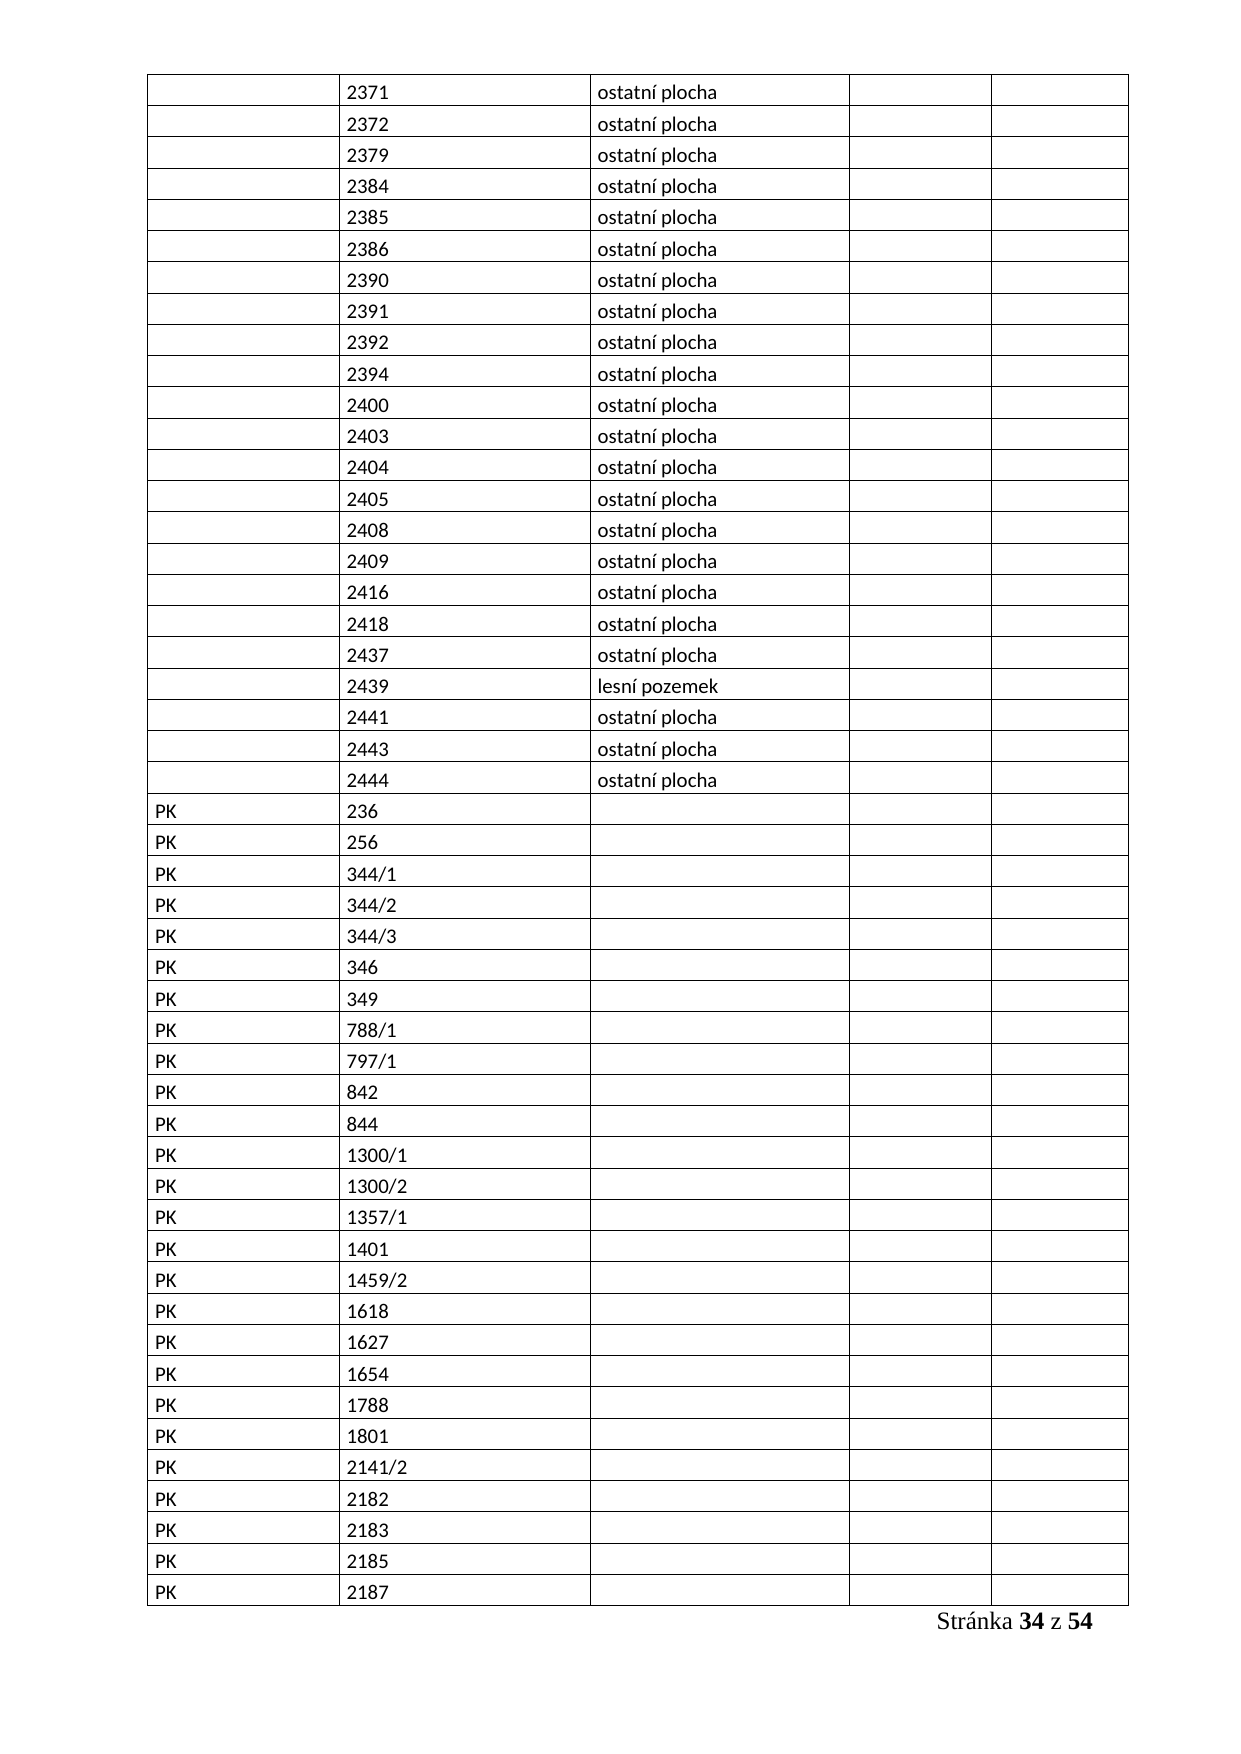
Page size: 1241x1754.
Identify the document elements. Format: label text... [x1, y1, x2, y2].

table_cell [148, 419, 339, 449]
table_cell 2371 [340, 75, 590, 105]
table_cell PK [148, 825, 339, 855]
table_cell [850, 731, 991, 761]
table_cell PK [148, 1169, 339, 1199]
table_cell [992, 981, 1128, 1011]
table_cell [850, 794, 991, 824]
table_cell [992, 1044, 1128, 1074]
table_cell [591, 1106, 849, 1136]
table_cell 2416 [340, 575, 590, 605]
table_cell ostatní plocha [591, 731, 849, 761]
table_cell [591, 1200, 849, 1230]
table_cell [992, 887, 1128, 917]
table_cell [992, 1137, 1128, 1167]
table_cell [992, 1387, 1128, 1417]
table_cell [850, 544, 991, 574]
table_cell [591, 1169, 849, 1199]
table_cell [591, 1512, 849, 1542]
table_cell ostatní plocha [591, 169, 849, 199]
table_cell [850, 1419, 991, 1449]
table_cell [591, 1012, 849, 1042]
table_cell [591, 1137, 849, 1167]
table_cell [992, 1325, 1128, 1355]
table_cell 2405 [340, 481, 590, 511]
table_cell [591, 950, 849, 980]
table_cell [591, 1481, 849, 1511]
table_cell [850, 700, 991, 730]
table_cell [992, 606, 1128, 636]
table_cell ostatní plocha [591, 450, 849, 480]
table_cell [850, 356, 991, 386]
table_cell [850, 1169, 991, 1199]
table_cell 2141/2 [340, 1450, 590, 1480]
table_cell [992, 669, 1128, 699]
table_cell [992, 762, 1128, 792]
table_cell PK [148, 856, 339, 886]
table_cell [850, 231, 991, 261]
table_cell [148, 637, 339, 667]
table_cell 2403 [340, 419, 590, 449]
table_cell 2400 [340, 387, 590, 417]
table_cell 2379 [340, 137, 590, 167]
table_cell 2437 [340, 637, 590, 667]
table_cell [850, 1262, 991, 1292]
table_cell [591, 1419, 849, 1449]
table_cell [850, 606, 991, 636]
table_cell 349 [340, 981, 590, 1011]
table_cell 2418 [340, 606, 590, 636]
table_cell PK [148, 1294, 339, 1324]
table_cell 2390 [340, 262, 590, 292]
table_cell [992, 1356, 1128, 1386]
table_cell PK [148, 887, 339, 917]
table_cell [591, 981, 849, 1011]
table_cell [850, 1356, 991, 1386]
table_cell [850, 1231, 991, 1261]
table_cell 844 [340, 1106, 590, 1136]
table_cell ostatní plocha [591, 325, 849, 355]
table_cell [992, 1231, 1128, 1261]
table_cell PK [148, 1044, 339, 1074]
table_cell 788/1 [340, 1012, 590, 1042]
table_cell [591, 919, 849, 949]
table_cell [850, 450, 991, 480]
table_cell [148, 106, 339, 136]
table_cell [850, 262, 991, 292]
table_cell PK [148, 1325, 339, 1355]
table_cell PK [148, 950, 339, 980]
table_cell 797/1 [340, 1044, 590, 1074]
table_cell [850, 762, 991, 792]
table_cell 2187 [340, 1575, 590, 1605]
table_cell [992, 1575, 1128, 1605]
table_cell [992, 794, 1128, 824]
table_cell [992, 1450, 1128, 1480]
table_cell PK [148, 1231, 339, 1261]
table_cell [992, 1512, 1128, 1542]
table_cell [850, 856, 991, 886]
table_cell [992, 262, 1128, 292]
table_cell 2372 [340, 106, 590, 136]
table_cell [850, 1544, 991, 1574]
table_cell [148, 450, 339, 480]
table_cell [850, 169, 991, 199]
table_cell [591, 1356, 849, 1386]
table_cell [992, 169, 1128, 199]
table_cell [850, 1481, 991, 1511]
table_cell [148, 575, 339, 605]
table_cell ostatní plocha [591, 262, 849, 292]
table_cell [850, 1575, 991, 1605]
table_cell 1654 [340, 1356, 590, 1386]
table_cell [148, 356, 339, 386]
table_cell PK [148, 1200, 339, 1230]
table_cell [850, 137, 991, 167]
table_cell [591, 794, 849, 824]
table_cell PK [148, 1419, 339, 1449]
table_cell lesní pozemek [591, 669, 849, 699]
table_cell [992, 450, 1128, 480]
table_cell 2385 [340, 200, 590, 230]
table_cell 2386 [340, 231, 590, 261]
table_cell [591, 1231, 849, 1261]
table_cell [850, 1012, 991, 1042]
table_cell 1627 [340, 1325, 590, 1355]
table_cell ostatní plocha [591, 200, 849, 230]
table_cell 2439 [340, 669, 590, 699]
table_cell [148, 512, 339, 542]
table_cell ostatní plocha [591, 294, 849, 324]
table_cell 1300/1 [340, 1137, 590, 1167]
table_cell [992, 1481, 1128, 1511]
table_cell [148, 700, 339, 730]
table_cell [591, 1075, 849, 1105]
table_cell [992, 1169, 1128, 1199]
table_cell [148, 731, 339, 761]
table_cell [591, 1325, 849, 1355]
table_cell 2404 [340, 450, 590, 480]
table_cell ostatní plocha [591, 356, 849, 386]
table_cell [992, 1075, 1128, 1105]
table_cell [850, 75, 991, 105]
table_cell [148, 762, 339, 792]
table_cell [992, 1419, 1128, 1449]
table_cell [850, 512, 991, 542]
table_cell ostatní plocha [591, 137, 849, 167]
table_cell PK [148, 1512, 339, 1542]
table_cell [992, 825, 1128, 855]
table_cell ostatní plocha [591, 544, 849, 574]
table_cell [148, 262, 339, 292]
table_cell PK [148, 794, 339, 824]
table_cell [591, 825, 849, 855]
table_cell [591, 1262, 849, 1292]
table_cell [992, 856, 1128, 886]
table_cell [148, 387, 339, 417]
table_cell PK [148, 1356, 339, 1386]
table_cell 1300/2 [340, 1169, 590, 1199]
table_cell [992, 231, 1128, 261]
table_cell [992, 325, 1128, 355]
table_cell 1401 [340, 1231, 590, 1261]
table_cell [591, 1544, 849, 1574]
table_cell 344/2 [340, 887, 590, 917]
table_cell PK [148, 1387, 339, 1417]
table_cell 1801 [340, 1419, 590, 1449]
table_cell 256 [340, 825, 590, 855]
table_cell ostatní plocha [591, 419, 849, 449]
table_cell [992, 294, 1128, 324]
table_cell [992, 950, 1128, 980]
table_cell [850, 1450, 991, 1480]
table_cell ostatní plocha [591, 231, 849, 261]
table_cell 1357/1 [340, 1200, 590, 1230]
table_cell [992, 1106, 1128, 1136]
table_cell [850, 1325, 991, 1355]
table_cell [850, 387, 991, 417]
table_cell [148, 606, 339, 636]
table_cell 2394 [340, 356, 590, 386]
table_cell [850, 1137, 991, 1167]
table_cell [850, 200, 991, 230]
table_cell PK [148, 1106, 339, 1136]
table_cell [850, 669, 991, 699]
table_cell PK [148, 1075, 339, 1105]
table_cell [992, 700, 1128, 730]
table_cell 2441 [340, 700, 590, 730]
table_cell [591, 1044, 849, 1074]
table_cell [992, 200, 1128, 230]
table_cell [850, 825, 991, 855]
table_cell [148, 481, 339, 511]
table_cell ostatní plocha [591, 481, 849, 511]
table_cell [850, 294, 991, 324]
table_cell [591, 1294, 849, 1324]
table_cell [992, 387, 1128, 417]
table_cell [148, 544, 339, 574]
table_cell 842 [340, 1075, 590, 1105]
table_cell ostatní plocha [591, 637, 849, 667]
table_cell PK [148, 1481, 339, 1511]
table_cell [850, 919, 991, 949]
table_cell 2182 [340, 1481, 590, 1511]
table_cell [148, 137, 339, 167]
table_cell [591, 887, 849, 917]
table_cell [850, 106, 991, 136]
table_cell 2391 [340, 294, 590, 324]
table_cell [148, 200, 339, 230]
table_cell [992, 1294, 1128, 1324]
table_cell [992, 731, 1128, 761]
table_cell [850, 575, 991, 605]
table_cell PK [148, 1450, 339, 1480]
table_cell [992, 137, 1128, 167]
table_cell [992, 544, 1128, 574]
table_cell [148, 169, 339, 199]
table_cell [992, 481, 1128, 511]
table_cell [850, 1294, 991, 1324]
table_cell 2408 [340, 512, 590, 542]
table_cell [992, 356, 1128, 386]
table_cell [148, 294, 339, 324]
table_cell 1788 [340, 1387, 590, 1417]
table_cell PK [148, 1012, 339, 1042]
table_cell ostatní plocha [591, 512, 849, 542]
table_cell PK [148, 981, 339, 1011]
table_cell [850, 950, 991, 980]
table_cell [850, 481, 991, 511]
table_cell [992, 75, 1128, 105]
table_cell [591, 1450, 849, 1480]
table_cell [591, 856, 849, 886]
table_cell ostatní plocha [591, 106, 849, 136]
table_cell [850, 1075, 991, 1105]
table_cell ostatní plocha [591, 762, 849, 792]
table_cell 2185 [340, 1544, 590, 1574]
table_cell PK [148, 1575, 339, 1605]
table_cell [992, 1544, 1128, 1574]
table_cell 2183 [340, 1512, 590, 1542]
table_cell [850, 419, 991, 449]
table_cell [591, 1575, 849, 1605]
table_cell [992, 512, 1128, 542]
table_cell PK [148, 1262, 339, 1292]
table_cell [148, 75, 339, 105]
table_cell ostatní plocha [591, 700, 849, 730]
table_cell 2443 [340, 731, 590, 761]
table_cell [850, 887, 991, 917]
table_cell [992, 575, 1128, 605]
table_cell [992, 1200, 1128, 1230]
table_cell [850, 1106, 991, 1136]
table_cell ostatní plocha [591, 606, 849, 636]
table_cell 344/3 [340, 919, 590, 949]
table_cell ostatní plocha [591, 75, 849, 105]
table_cell 1618 [340, 1294, 590, 1324]
table_cell [148, 325, 339, 355]
table_cell [850, 981, 991, 1011]
table_cell 2409 [340, 544, 590, 574]
table_cell [992, 1012, 1128, 1042]
table_cell 2392 [340, 325, 590, 355]
table_cell [850, 1044, 991, 1074]
table_cell PK [148, 1137, 339, 1167]
table_cell 236 [340, 794, 590, 824]
table_cell [850, 1387, 991, 1417]
table_cell [992, 919, 1128, 949]
table_cell [850, 325, 991, 355]
table_cell [850, 1200, 991, 1230]
table_cell [148, 231, 339, 261]
table_cell 1459/2 [340, 1262, 590, 1292]
table_cell [850, 637, 991, 667]
table_cell 2384 [340, 169, 590, 199]
table_cell ostatní plocha [591, 575, 849, 605]
table_cell 346 [340, 950, 590, 980]
table_cell 344/1 [340, 856, 590, 886]
table_cell [992, 106, 1128, 136]
table_cell [992, 419, 1128, 449]
table_cell ostatní plocha [591, 387, 849, 417]
table_cell [992, 1262, 1128, 1292]
table_cell 2444 [340, 762, 590, 792]
table_cell PK [148, 919, 339, 949]
table_cell [591, 1387, 849, 1417]
table_cell [992, 637, 1128, 667]
table_cell [148, 669, 339, 699]
table_cell PK [148, 1544, 339, 1574]
table_cell [850, 1512, 991, 1542]
